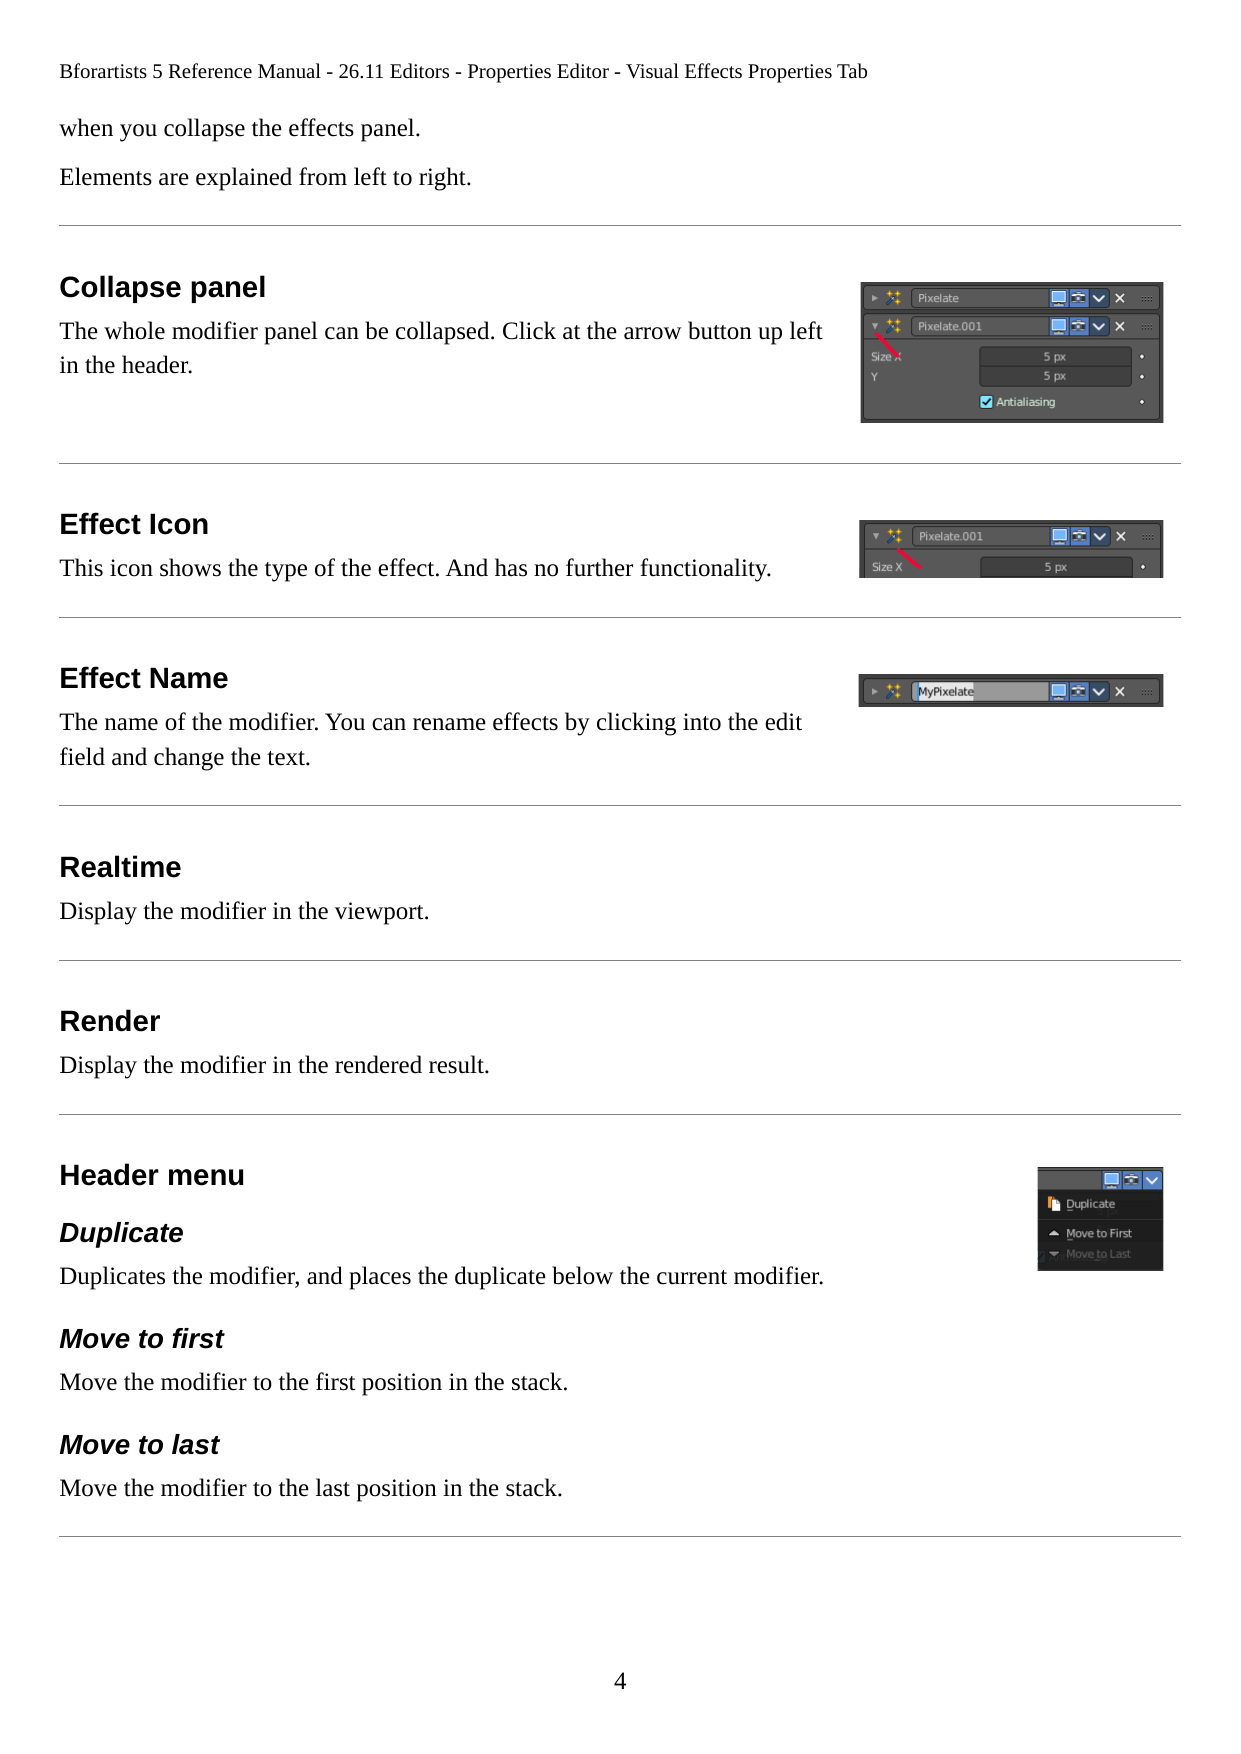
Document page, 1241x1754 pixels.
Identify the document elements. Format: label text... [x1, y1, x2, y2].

subtitle Move to first [59, 1322, 1181, 1354]
text Display the modifier in the viewport. [59, 896, 1181, 925]
subtitle Render [59, 1004, 1181, 1037]
text The whole modifier panel can be collapsed. Click at the arrow button up left in the header. [59, 316, 860, 379]
subtitle Duplicate [59, 1217, 1037, 1248]
picture [1037, 1167, 1164, 1271]
text The name of the modifier. You can rename effects by clicking into the edit field and change the text. [59, 707, 1181, 771]
text Move the modifier to the first position in the stack. [59, 1367, 1181, 1396]
picture [858, 674, 1164, 707]
subtitle Effect Icon [59, 507, 1181, 541]
text Move the modifier to the last position in the stack. [59, 1473, 1181, 1502]
text Display the modifier in the rendered result. [59, 1050, 1181, 1079]
subtitle [1164, 1217, 1181, 1248]
text Elements are explained from left to right. [59, 162, 1181, 190]
text This icon shows the type of the effect. And has no further functionality. [59, 553, 1181, 582]
subtitle Collapse panel [59, 269, 1181, 303]
picture [859, 520, 1164, 578]
picture [860, 282, 1164, 423]
subtitle Move to last [59, 1428, 1181, 1460]
text when you collapse the effects panel. [59, 113, 1181, 141]
subtitle Effect Name [59, 661, 1181, 695]
subtitle Realtime [59, 850, 1181, 883]
subtitle Header menu [59, 1158, 1181, 1192]
text Duplicates the modifier, and places the duplicate below the current modifier. [59, 1261, 1181, 1290]
